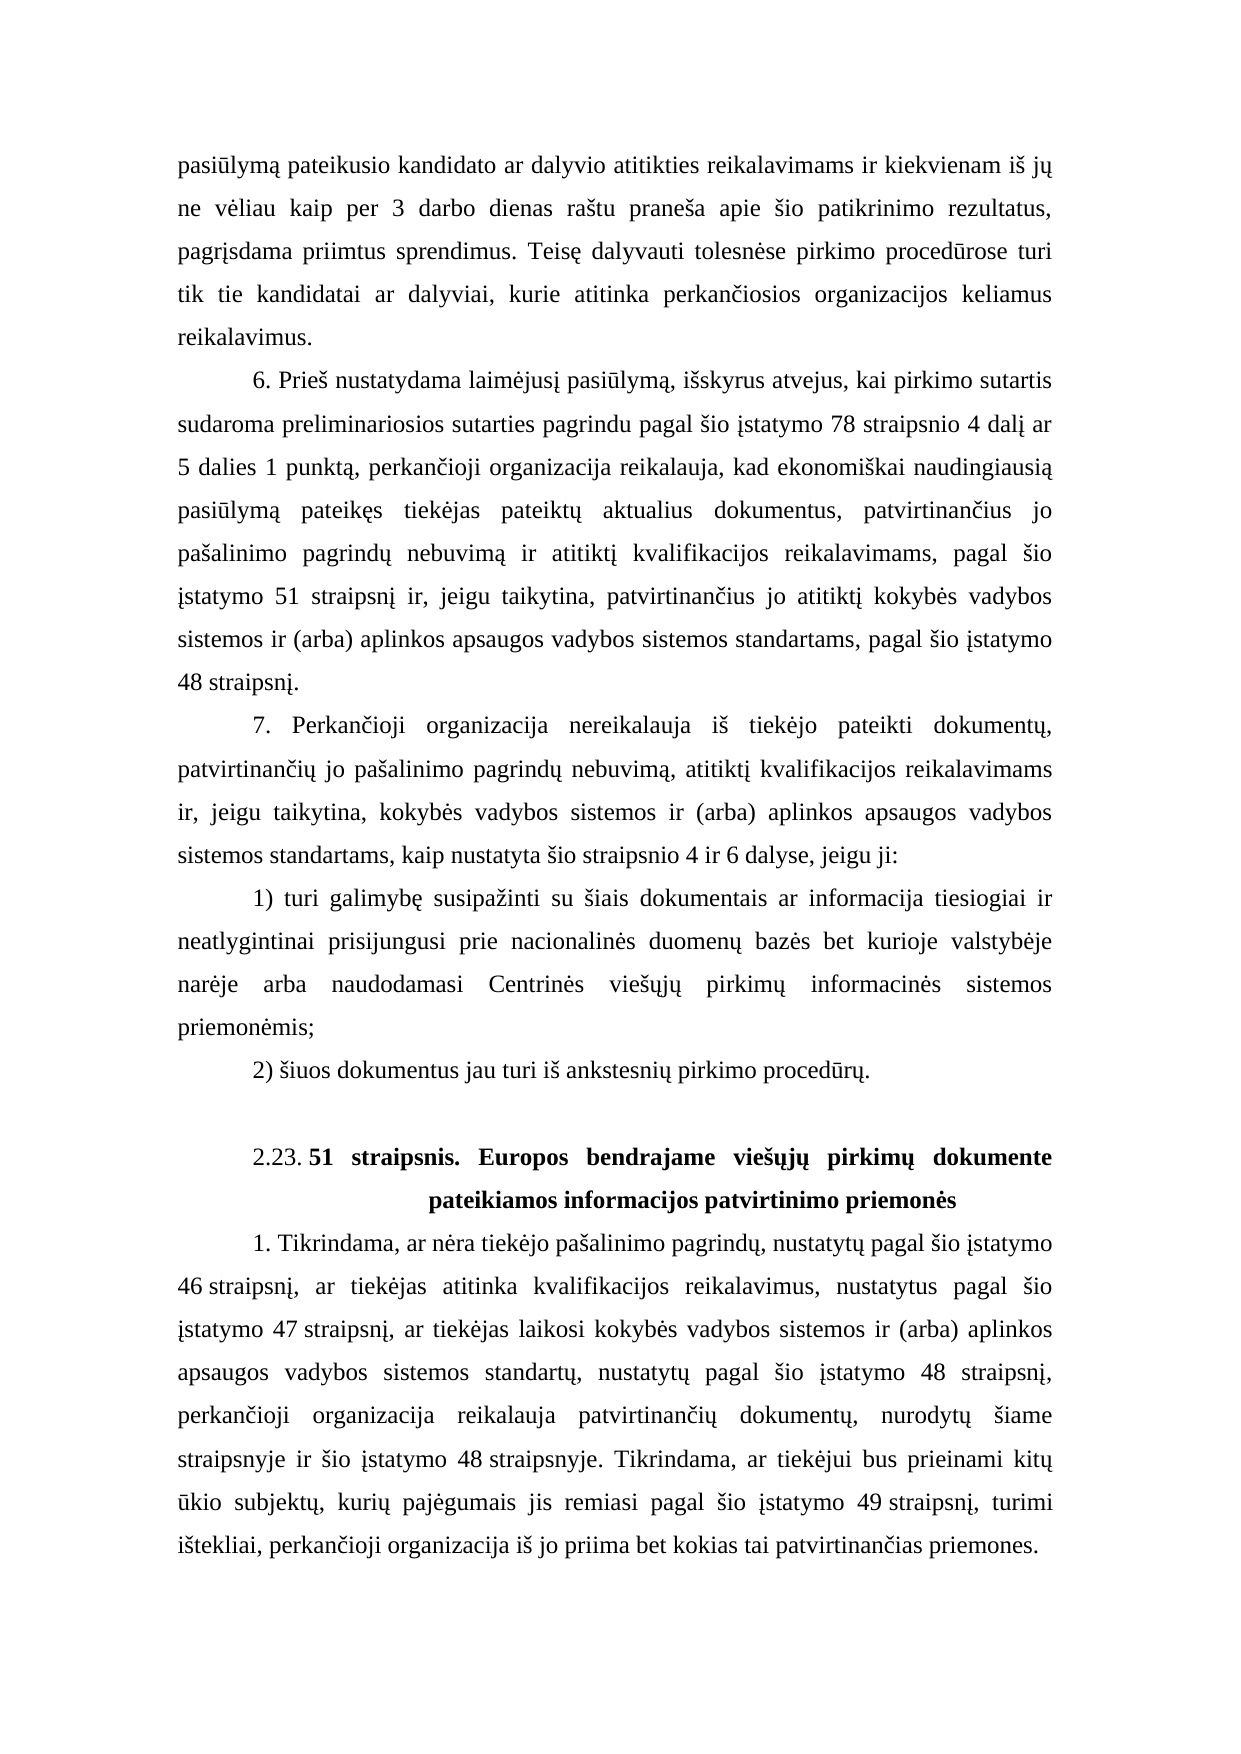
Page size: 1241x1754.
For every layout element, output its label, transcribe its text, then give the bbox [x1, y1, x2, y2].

text 1) turi galimybę susipažinti su šiais dokumentais ar informacija tiesiogiai ir neatlygintinai prisijungusi prie nacionalinės duomenų bazės bet kurioje valstybėje narėje arba naudodamasi Centrinės viešųjų pirkimų informacinės sistemos priemonėmis; [177, 883, 1053, 1041]
text 2) šiuos dokumentus jau turi iš ankstesnių pirkimo procedūrų. [177, 1056, 1053, 1084]
text 6. Prieš nustatydama laimėjusį pasiūlymą, išskyrus atvejus, kai pirkimo sutartis sudaroma preliminariosios sutarties pagrindu pagal šio įstatymo 78 straipsnio 4 dalį ar 5 dalies 1 punktą, perkančioji organizacija reikalauja, kad ekonomiškai naudingiausią pasiūlymą pateikęs tiekėjas pateiktų aktualius dokumentus, patvirtinančius jo pašalinimo pagrindų nebuvimą ir atitiktį kvalifikacijos reikalavimams, pagal šio įstatymo 51 straipsnį ir, jeigu taikytina, patvirtinančius jo atitiktį kokybės vadybos sistemos ir (arba) aplinkos apsaugos vadybos sistemos standartams, pagal šio įstatymo 48 straipsnį. [177, 366, 1053, 696]
subtitle 51 straipsnis. Europos bendrajame viešųjų pirkimų dokumente pateikiamos informacijos patvirtinimo priemonės [252, 1142, 1053, 1214]
text 1. Tikrindama, ar nėra tiekėjo pašalinimo pagrindų, nustatytų pagal šio įstatymo 46 straipsnį, ar tiekėjas atitinka kvalifikacijos reikalavimus, nustatytus pagal šio įstatymo 47 straipsnį, ar tiekėjas laikosi kokybės vadybos sistemos ir (arba) aplinkos apsaugos vadybos sistemos standartų, nustatytų pagal šio įstatymo 48 straipsnį, perkančioji organizacija reikalauja patvirtinančių dokumentų, nurodytų šiame straipsnyje ir šio įstatymo 48 straipsnyje. Tikrindama, ar tiekėjui bus prieinami kitų ūkio subjektų, kurių pajėgumais jis remiasi pagal šio įstatymo 49 straipsnį, turimi ištekliai, perkančioji organizacija iš jo priima bet kokias tai patvirtinančias priemones. [177, 1228, 1053, 1559]
text 7. Perkančioji organizacija nereikalauja iš tiekėjo pateikti dokumentų, patvirtinančių jo pašalinimo pagrindų nebuvimą, atitiktį kvalifikacijos reikalavimams ir, jeigu taikytina, kokybės vadybos sistemos ir (arba) aplinkos apsaugos vadybos sistemos standartams, kaip nustatyta šio straipsnio 4 ir 6 dalyse, jeigu ji: [177, 711, 1053, 869]
text pasiūlymą pateikusio kandidato ar dalyvio atitikties reikalavimams ir kiekvienam iš jų ne vėliau kaip per 3 darbo dienas raštu praneša apie šio patikrinimo rezultatus, pagrįsdama priimtus sprendimus. Teisę dalyvauti tolesnėse pirkimo procedūrose turi tik tie kandidatai ar dalyviai, kurie atitinka perkančiosios organizacijos keliamus reikalavimus. [177, 150, 1053, 351]
